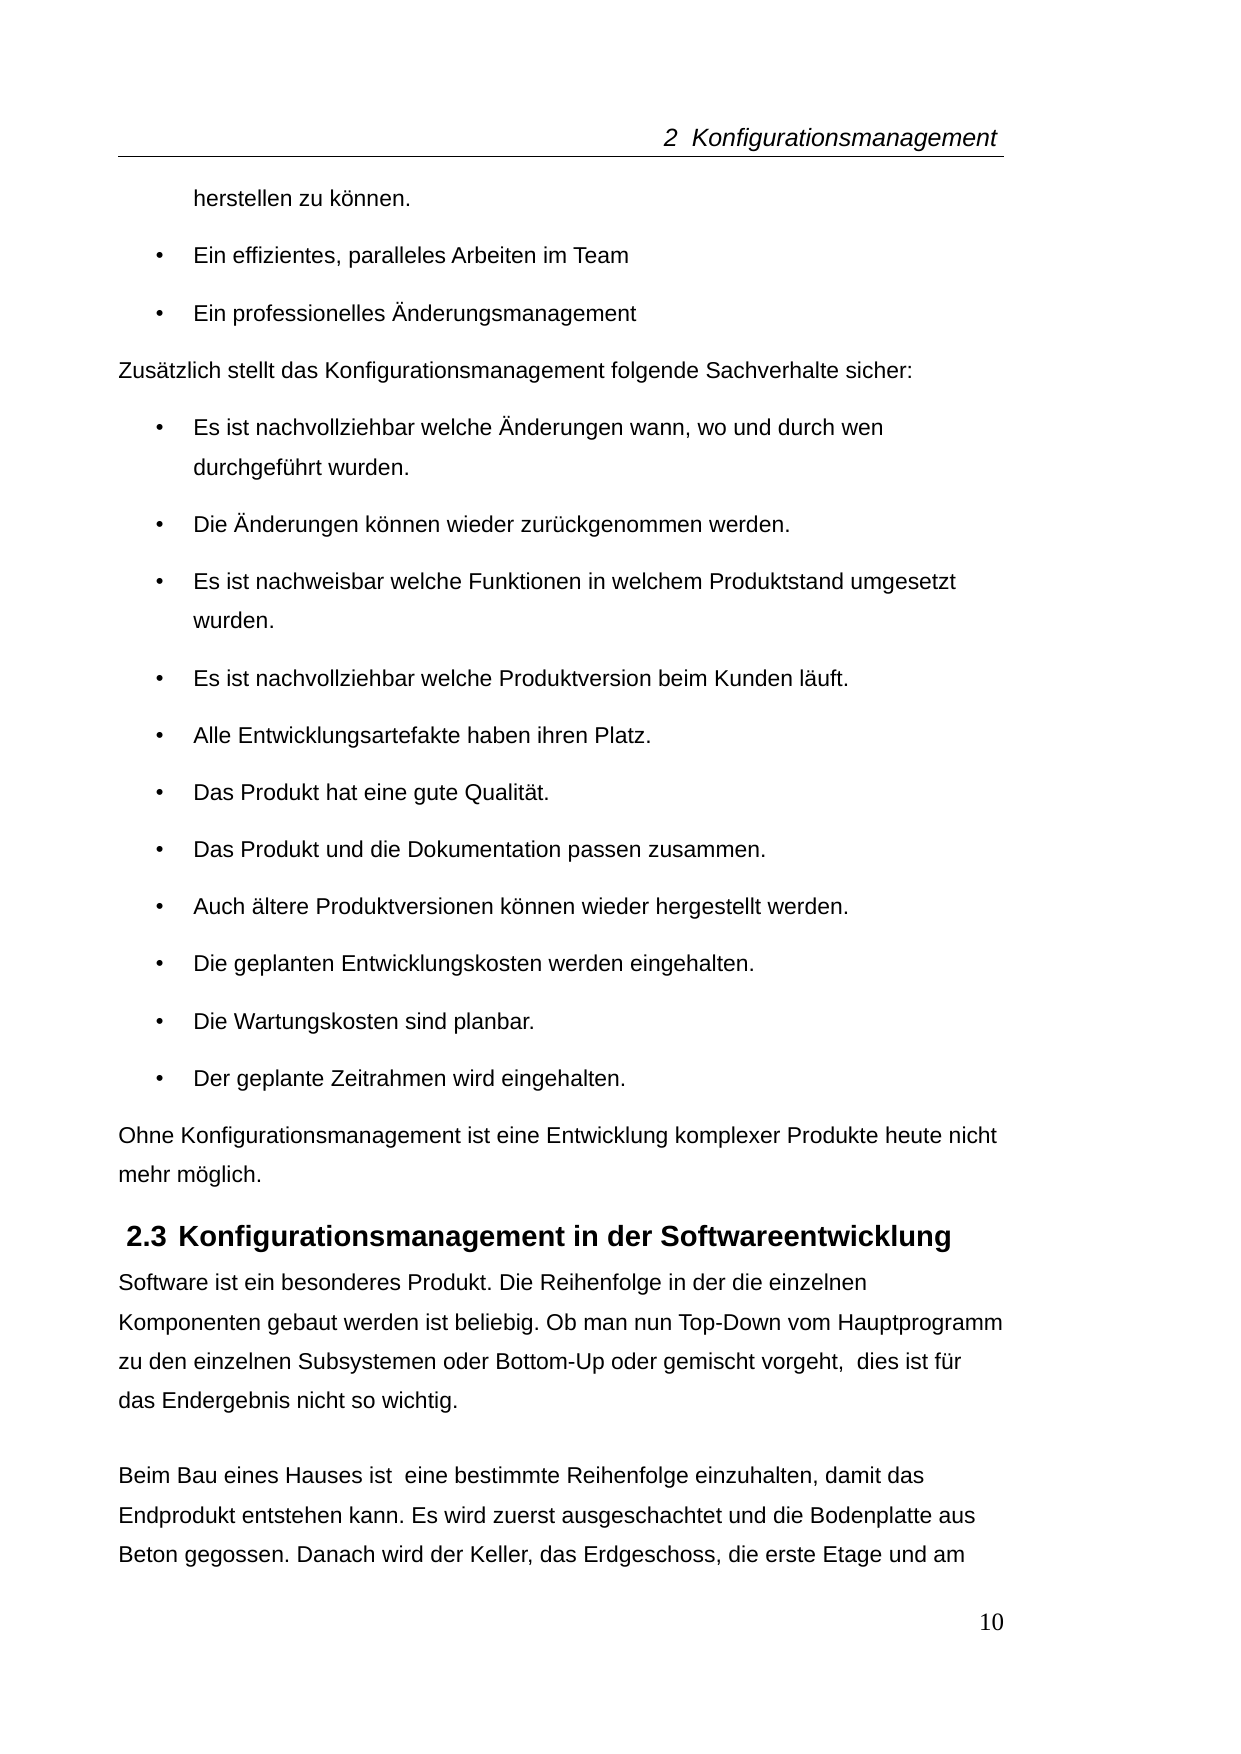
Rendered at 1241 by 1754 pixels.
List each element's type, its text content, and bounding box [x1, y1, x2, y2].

list Die Änderungen können wieder zurückgenommen werden. [156, 511, 1004, 537]
list Das Produkt und die Dokumentation passen zusammen. [156, 836, 1004, 862]
list Auch ältere Produktversionen können wieder hergestellt werden. [156, 893, 1004, 919]
text Software ist ein besonderes Produkt. Die Reihenfolge in der die einzelnen Komponenten gebaut werden ist beliebig. Ob man nun Top-Down vom Hauptprogramm zu den einzelnen Subsystemen oder Bottom-Up oder gemischt vorgeht, dies ist für das Endergebnis nicht so wichtig. [118, 1269, 1004, 1414]
list Alle Entwicklungsartefakte haben ihren Platz. [156, 722, 1004, 748]
list Ein effizientes, paralleles Arbeiten im Team [156, 242, 1004, 269]
list Die Wartungskosten sind planbar. [156, 1008, 1004, 1034]
list Das Produkt hat eine gute Qualität. [156, 779, 1004, 805]
list Die geplanten Entwicklungskosten werden eingehalten. [156, 950, 1004, 977]
text Zusätzlich stellt das Konfigurationsmanagement folgende Sachverhalte sicher: [118, 357, 1004, 383]
list Ein professionelles Änderungsmanagement [156, 299, 1004, 326]
list Der geplante Zeitrahmen wird eingehalten. [156, 1065, 1004, 1091]
text Beim Bau eines Hauses ist eine bestimmte Reihenfolge einzuhalten, damit das Endprodukt entstehen kann. Es wird zuerst ausgeschachtet und die Bodenplatte aus Beton gegossen. Danach wird der Keller, das Erdgeschoss, die erste Etage und am [118, 1462, 1004, 1568]
text Ohne Konfigurationsmanagement ist eine Entwicklung komplexer Produkte heute nicht mehr möglich. [118, 1122, 1004, 1188]
list Es ist nachvollziehbar welche Produktversion beim Kunden läuft. [156, 664, 1004, 691]
list Es ist nachweisbar welche Funktionen in welchem Produktstand umgesetzt wurden. [156, 568, 1004, 634]
list herstellen zu können. [156, 185, 1004, 212]
subtitle Konfigurationsmanagement in der Softwareentwicklung [118, 1219, 1004, 1252]
list Es ist nachvollziehbar welche Änderungen wann, wo und durch wen durchgeführt wurden. [156, 414, 1004, 480]
